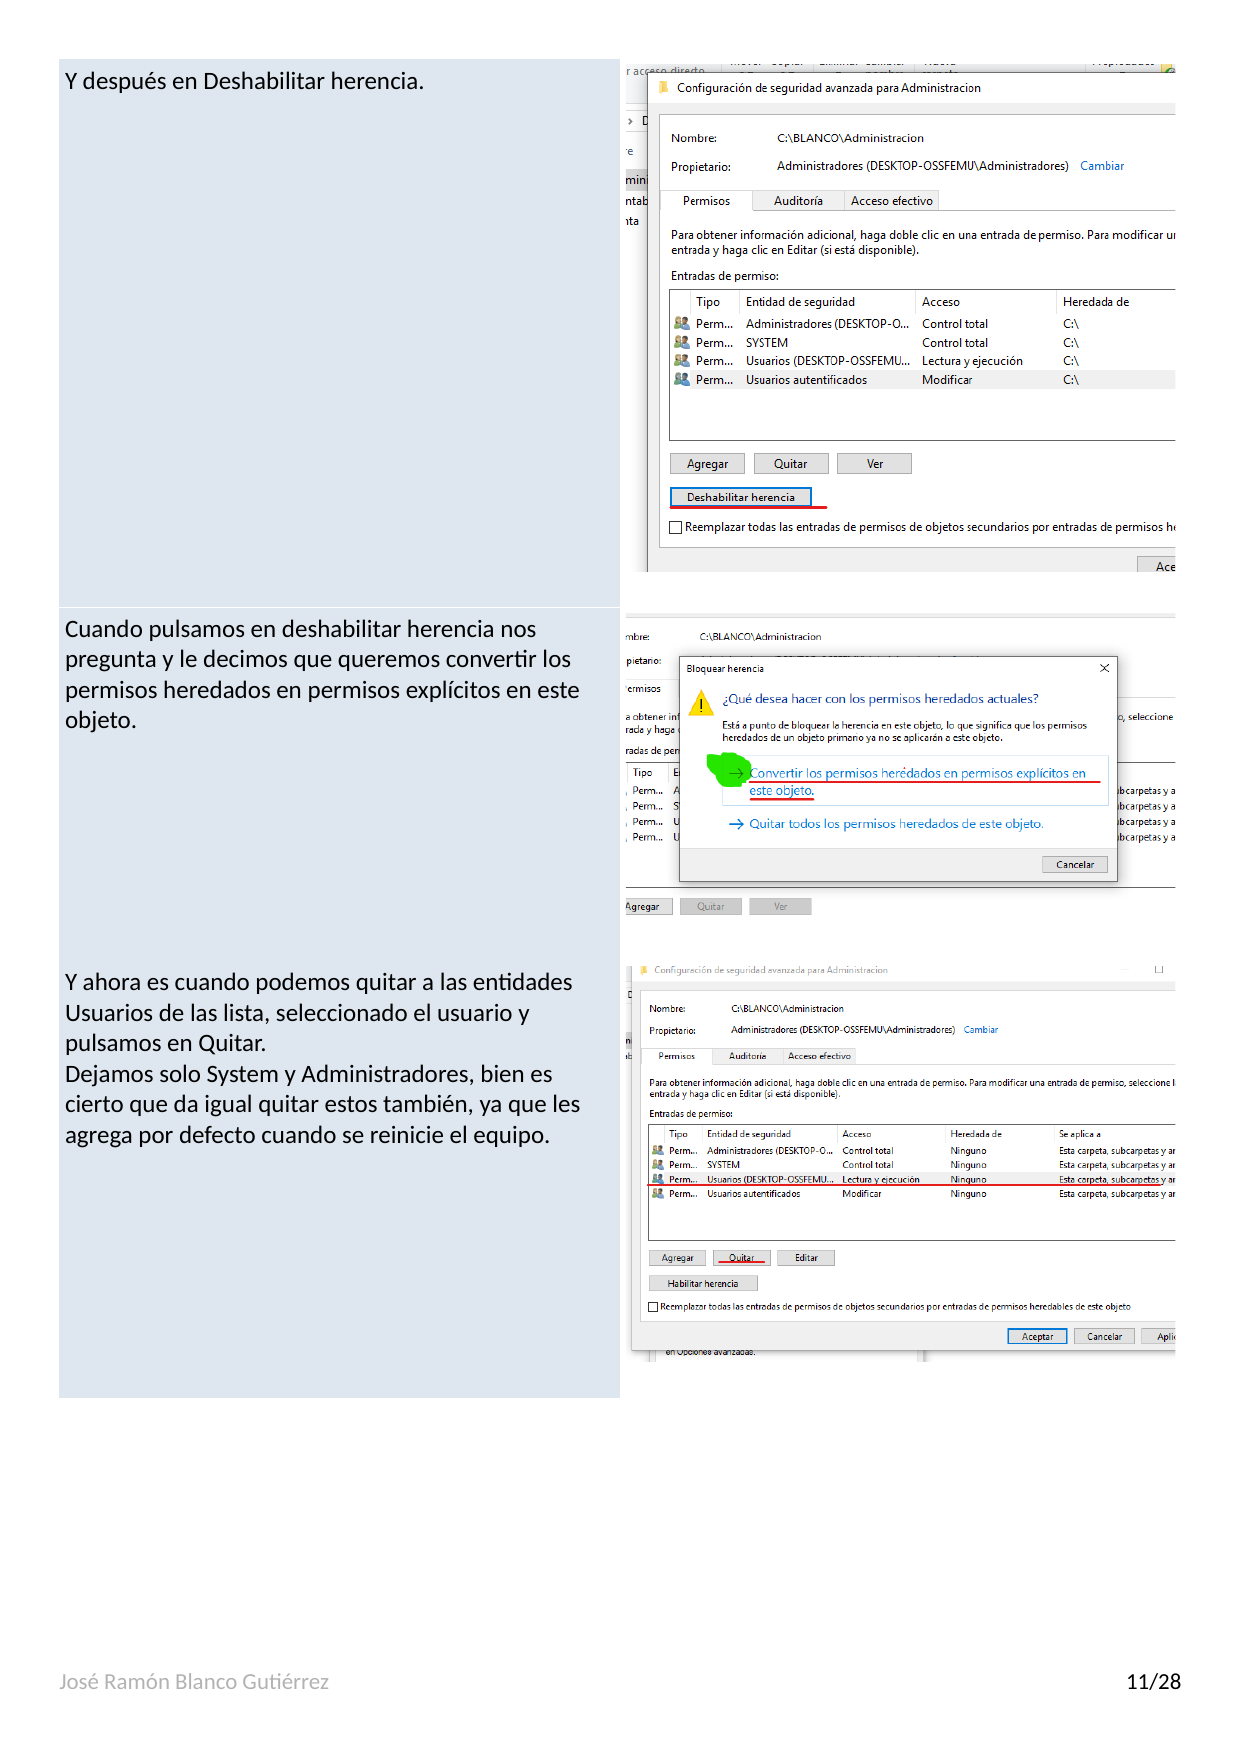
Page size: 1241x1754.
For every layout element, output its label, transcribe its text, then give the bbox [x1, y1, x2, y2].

table_cell Cuando pulsamos en deshabilitar herencia nos pregunta y le decimos que queremos convertir los permisos heredados en permisos explícitos en este objeto. [59, 608, 620, 960]
table_cell Y después en Deshabilitar herencia. [59, 59, 620, 607]
picture [625, 613, 1176, 925]
table_cell [620, 608, 1181, 960]
table_cell Y ahora es cuando podemos quitar a las entidades Usuarios de las lista, seleccionado el usuario y pulsamos en Quitar. Dejamos solo System y Administradores, bien es cierto que da igual quitar estos también, ya que les agrega por defecto cuando se reinicie el equipo. [59, 960, 620, 1398]
table_cell [620, 960, 1181, 1398]
picture [625, 64, 1176, 572]
picture [625, 966, 1176, 1362]
table_cell [620, 59, 1181, 607]
